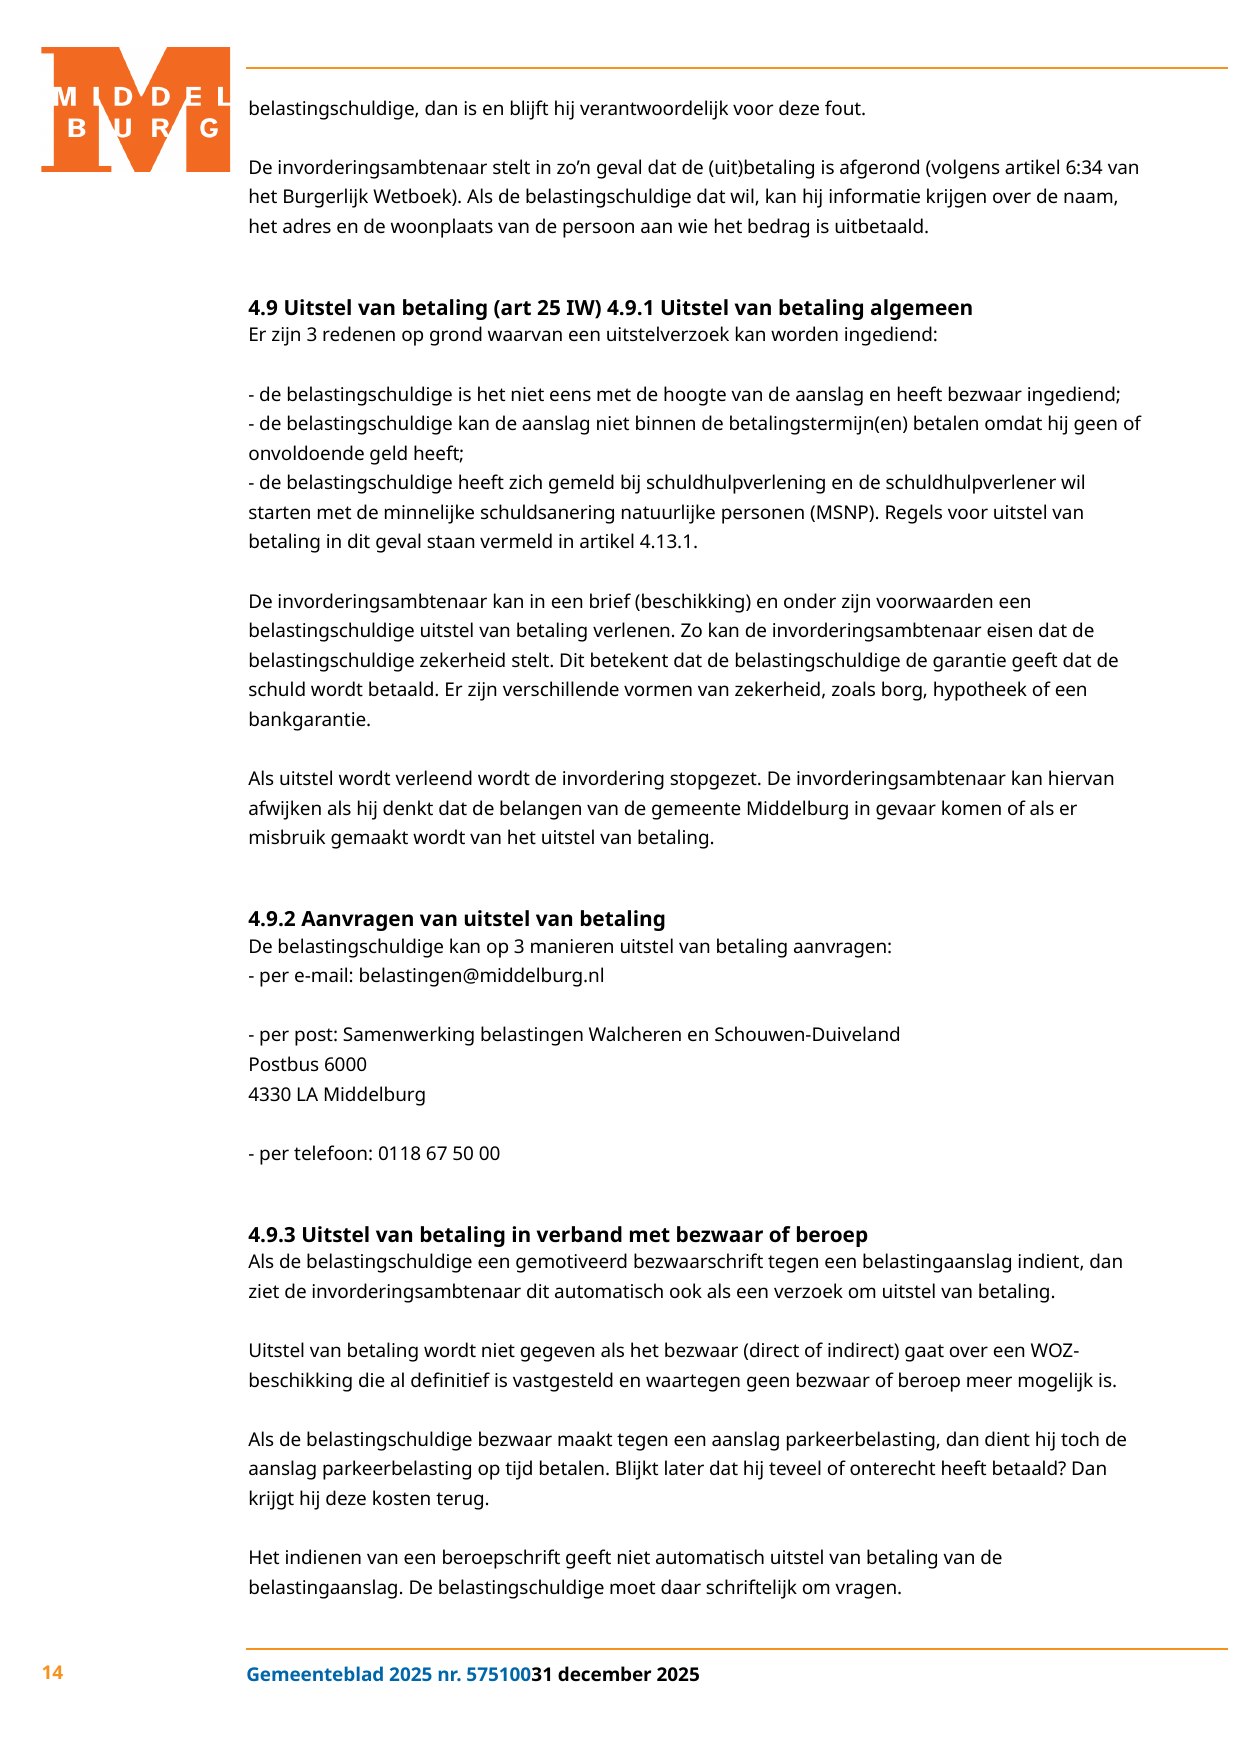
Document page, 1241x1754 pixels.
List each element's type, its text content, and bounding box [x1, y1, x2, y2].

text De invorderingsambtenaar stelt in zo’n geval dat de (uit)betaling is afgerond (volgens artikel 6:34 van het Burgerlijk Wetboek). Als de belastingschuldige dat wil, kan hij informatie krijgen over de naam, het adres en de woonplaats van de persoon aan wie het bedrag is uitbetaald. [248, 154, 1152, 239]
text Postbus 6000 [248, 1051, 1152, 1077]
text 4.9 Uitstel van betaling (art 25 IW) 4.9.1 Uitstel van betaling algemeen [248, 293, 1152, 322]
text De belastingschuldige kan op 3 manieren uitstel van betaling aanvragen: [248, 933, 1152, 959]
text - de belastingschuldige heeft zich gemeld bij schuldhulpverlening en de schuldhulpverlener wil starten met de minnelijke schuldsanering natuurlijke personen (MSNP). Regels voor uitstel van betaling in dit geval staan vermeld in artikel 4.13.1. [248, 469, 1152, 554]
text - per e-mail: belastingen@middelburg.nl [248, 962, 1152, 988]
text Als de belastingschuldige een gemotiveerd bezwaarschrift tegen een belastingaanslag indient, dan ziet de invorderingsambtenaar dit automatisch ook als een verzoek om uitstel van betaling. [248, 1248, 1152, 1304]
text - per telefoon: 0118 67 50 00 [248, 1140, 1152, 1166]
text De invorderingsambtenaar kan in een brief (beschikking) en onder zijn voorwaarden een belastingschuldige uitstel van betaling verlenen. Zo kan de invorderingsambtenaar eisen dat de belastingschuldige zekerheid stelt. Dit betekent dat de belastingschuldige de garantie geeft dat de schuld wordt betaald. Er zijn verschillende vormen van zekerheid, zoals borg, hypotheek of een bankgarantie. [248, 588, 1152, 732]
text Het indienen van een beroepschrift geeft niet automatisch uitstel van betaling van de belastingaanslag. De belastingschuldige moet daar schriftelijk om vragen. [248, 1544, 1152, 1599]
text 4.9.3 Uitstel van betaling in verband met bezwaar of beroep [248, 1220, 1152, 1248]
text - per post: Samenwerking belastingen Walcheren en Schouwen-Duiveland [248, 1022, 1152, 1047]
text Als uitstel wordt verleend wordt de invordering stopgezet. De invorderingsambtenaar kan hiervan afwijken als hij denkt dat de belangen van de gemeente Middelburg in gevaar komen of als er misbruik gemaakt wordt van het uitstel van betaling. [248, 765, 1152, 850]
text Als de belastingschuldige bezwaar maakt tegen een aanslag parkeerbelasting, dan dient hij toch de aanslag parkeerbelasting op tijd betalen. Blijkt later dat hij teveel of onterecht heeft betaald? Dan krijgt hij deze kosten terug. [248, 1426, 1152, 1511]
text 4.9.2 Aanvragen van uitstel van betaling [248, 904, 1152, 933]
text Er zijn 3 redenen op grond waarvan een uitstelverzoek kan worden ingediend: [248, 322, 1152, 347]
picture [41, 47, 231, 172]
text belastingschuldige, dan is en blijft hij verantwoordelijk voor deze fout. [248, 95, 1152, 121]
text - de belastingschuldige is het niet eens met de hoogte van de aanslag en heeft bezwaar ingediend; [248, 381, 1152, 406]
text 4330 LA Middelburg [248, 1081, 1152, 1107]
text Uitstel van betaling wordt niet gegeven als het bezwaar (direct of indirect) gaat over een WOZ-beschikking die al definitief is vastgesteld en waartegen geen bezwaar of beroep meer mogelijk is. [248, 1337, 1152, 1392]
text - de belastingschuldige kan de aanslag niet binnen de betalingstermijn(en) betalen omdat hij geen of onvoldoende geld heeft; [248, 410, 1152, 466]
